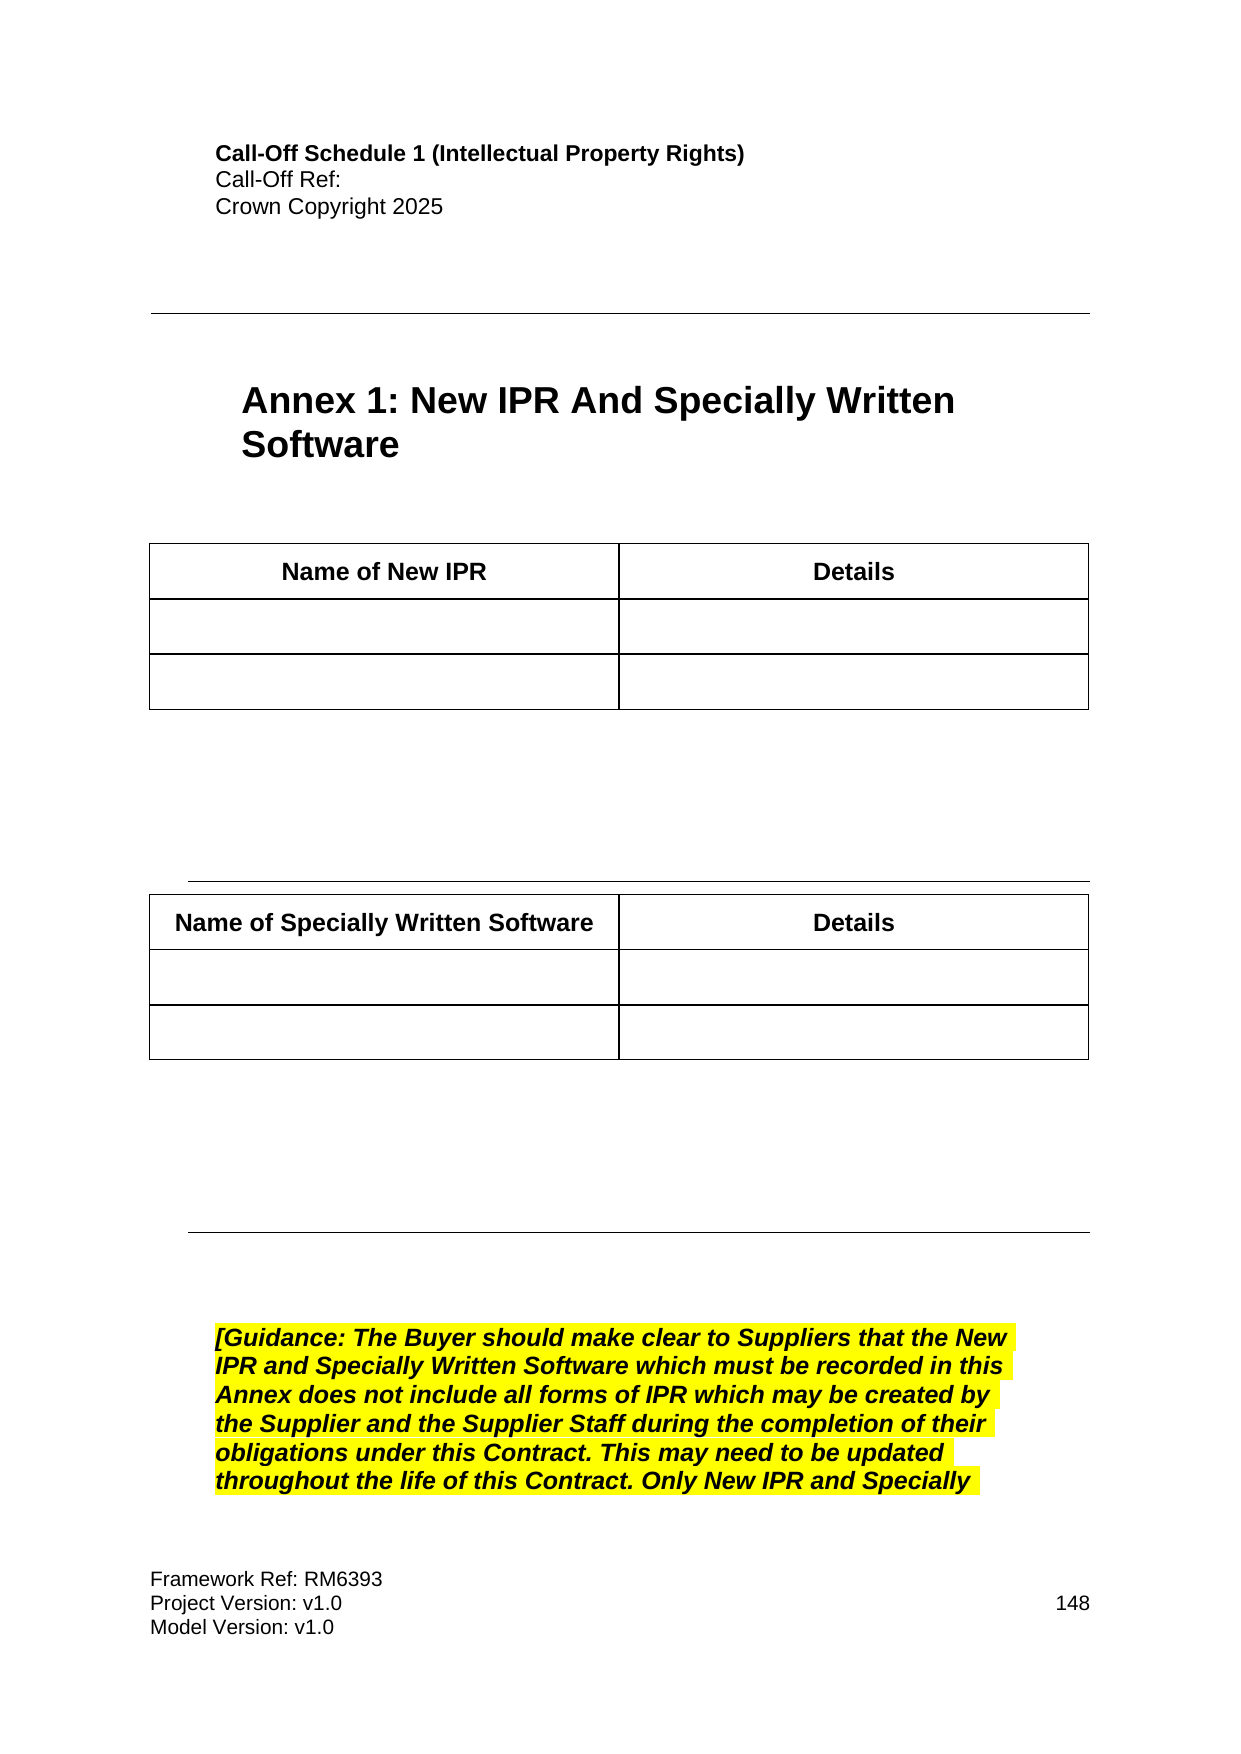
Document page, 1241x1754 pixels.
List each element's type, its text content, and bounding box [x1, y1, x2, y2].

table_cell [150, 655, 618, 708]
text [Guidance: The Buyer should make clear to Suppliers that the New IPR and Specially Written Software which must be recorded in this Annex does not include all forms of IPR which may be created by the Supplier and the Supplier Staff during the completion of their obligations under this Contract. This may need to be updated throughout the life of this Contract. Only New IPR and Specially [151, 1259, 1089, 1560]
table_cell [150, 1006, 618, 1059]
table_cell [620, 1006, 1088, 1059]
table_cell [620, 600, 1088, 653]
table_cell [150, 950, 618, 1004]
subtitle Annex 1: New IPR And Specially Written Software [177, 315, 1089, 530]
table_header Details [620, 895, 1088, 949]
table_header Name of Specially Written Software [150, 895, 618, 949]
table_cell [150, 600, 618, 653]
table_header Name of New IPR [150, 544, 618, 598]
table_cell [620, 950, 1088, 1004]
table_header Details [620, 544, 1088, 598]
table_cell [620, 655, 1088, 708]
